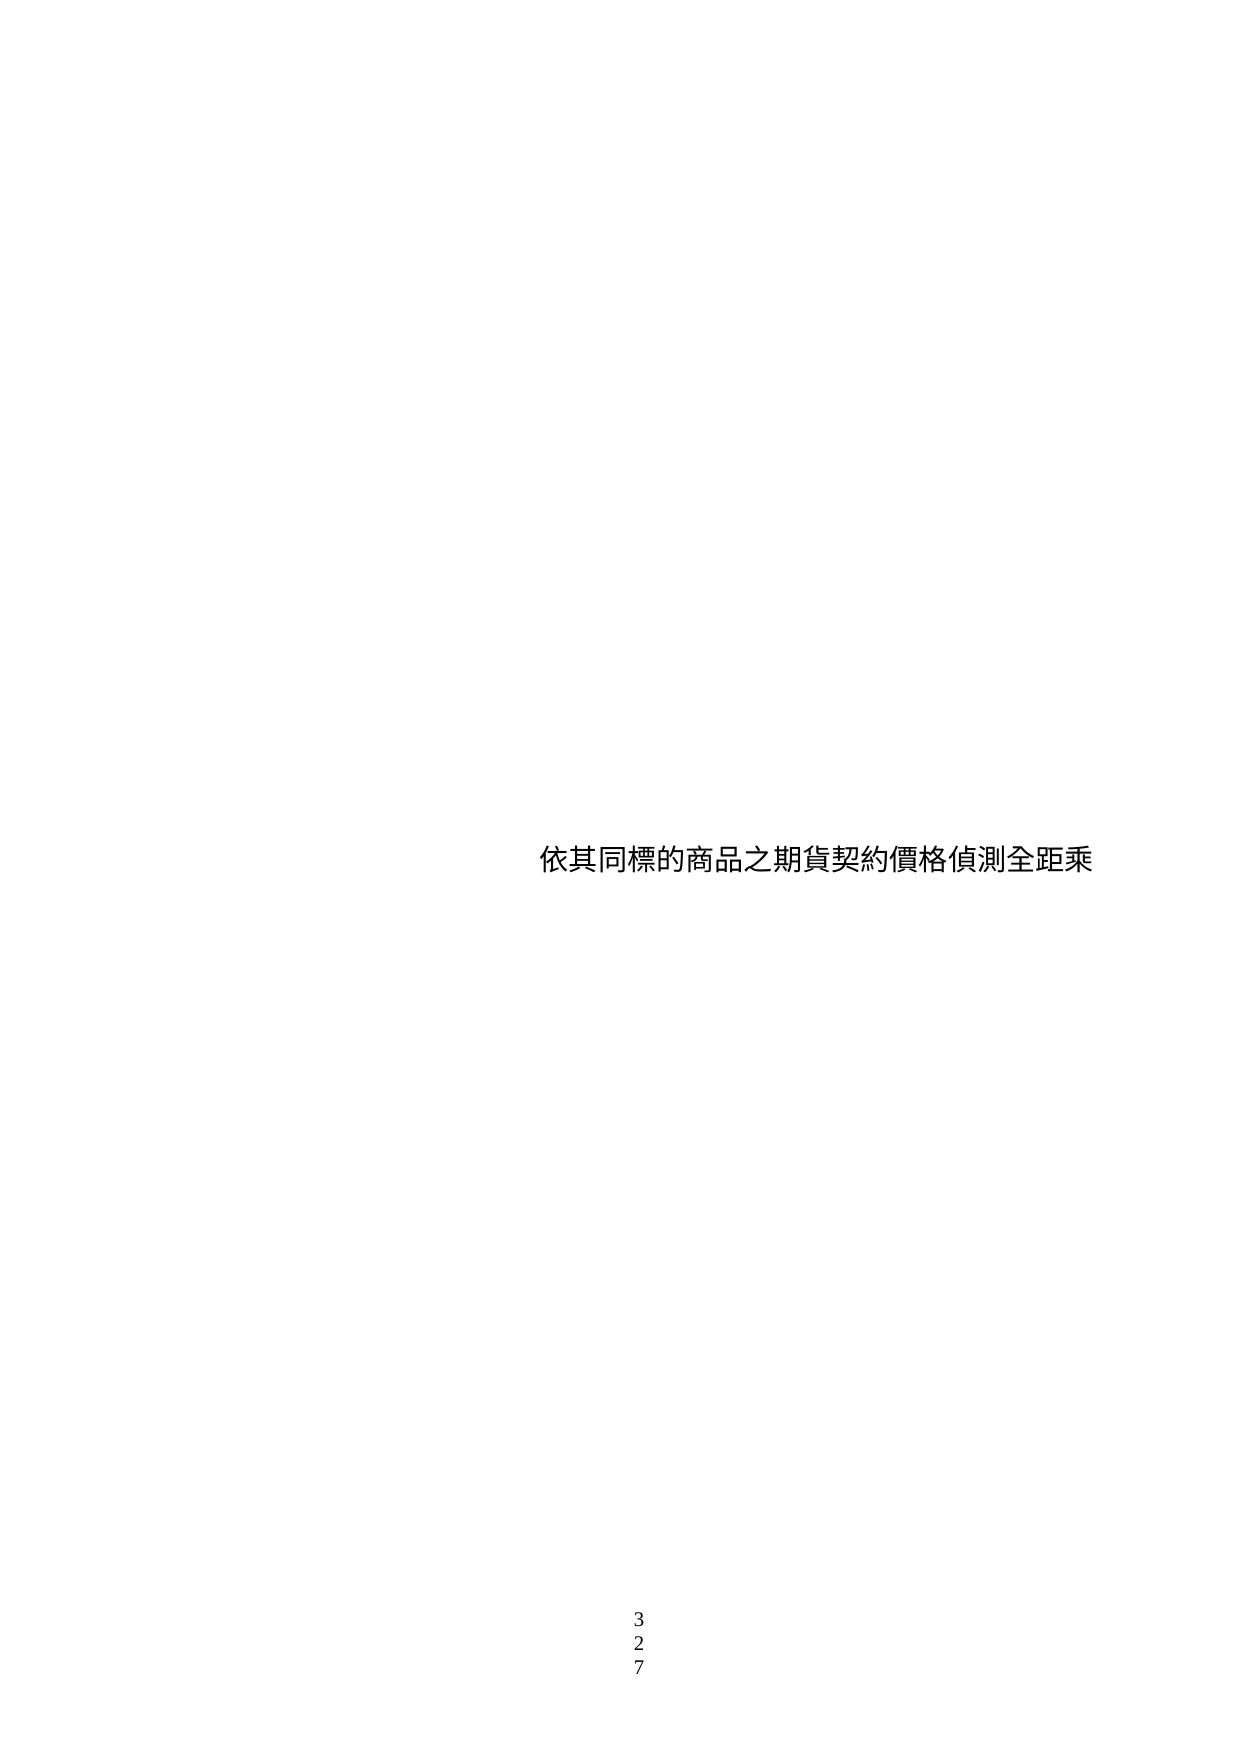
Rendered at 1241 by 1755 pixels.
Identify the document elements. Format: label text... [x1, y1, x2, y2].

text 依其同標的商品之期貨契約價格偵測全距乘 [539, 816, 1106, 879]
